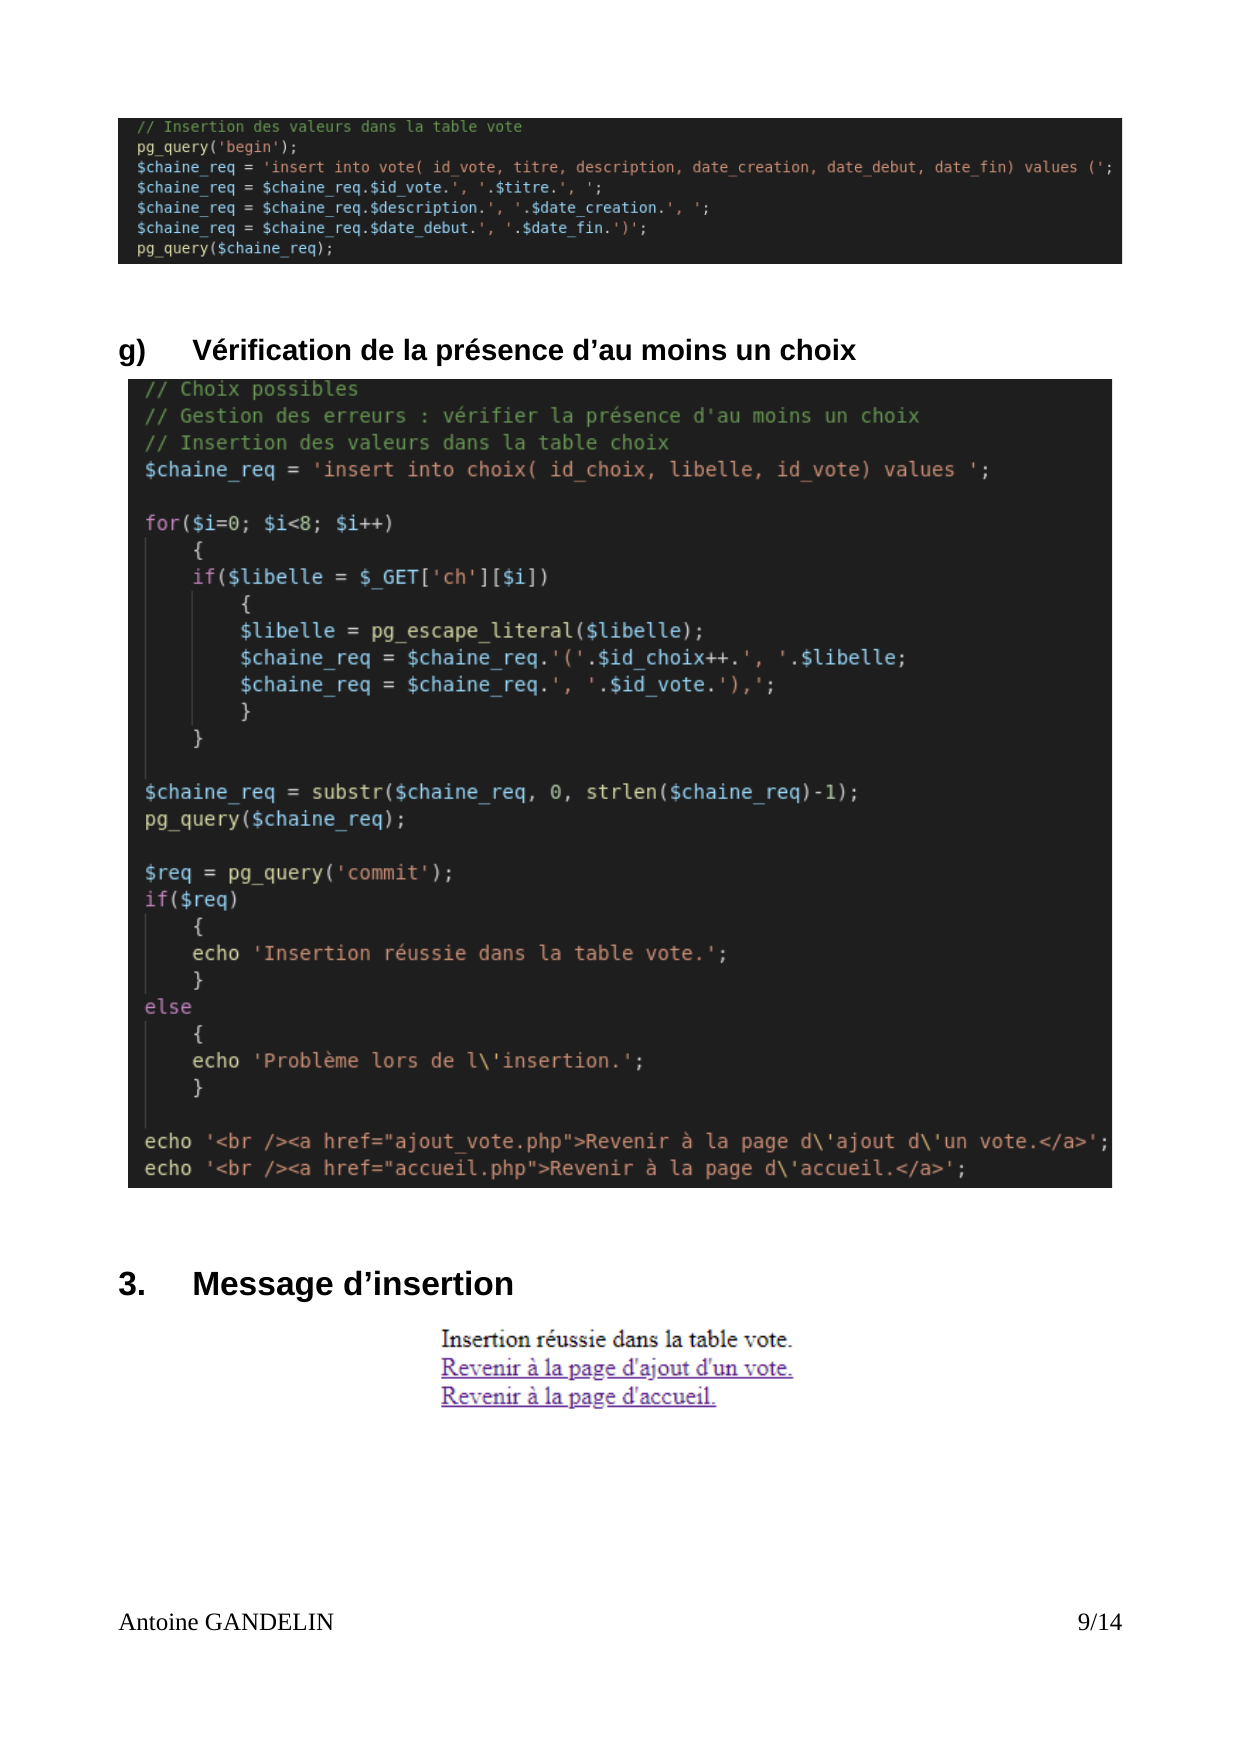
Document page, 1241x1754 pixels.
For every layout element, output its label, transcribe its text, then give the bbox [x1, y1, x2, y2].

subtitle Vérification de la présence d’au moins un choix [118, 333, 1122, 367]
picture [429, 1314, 811, 1428]
picture [128, 379, 1113, 1188]
subtitle Message d’insertion [118, 1263, 1122, 1302]
picture [118, 118, 1123, 264]
